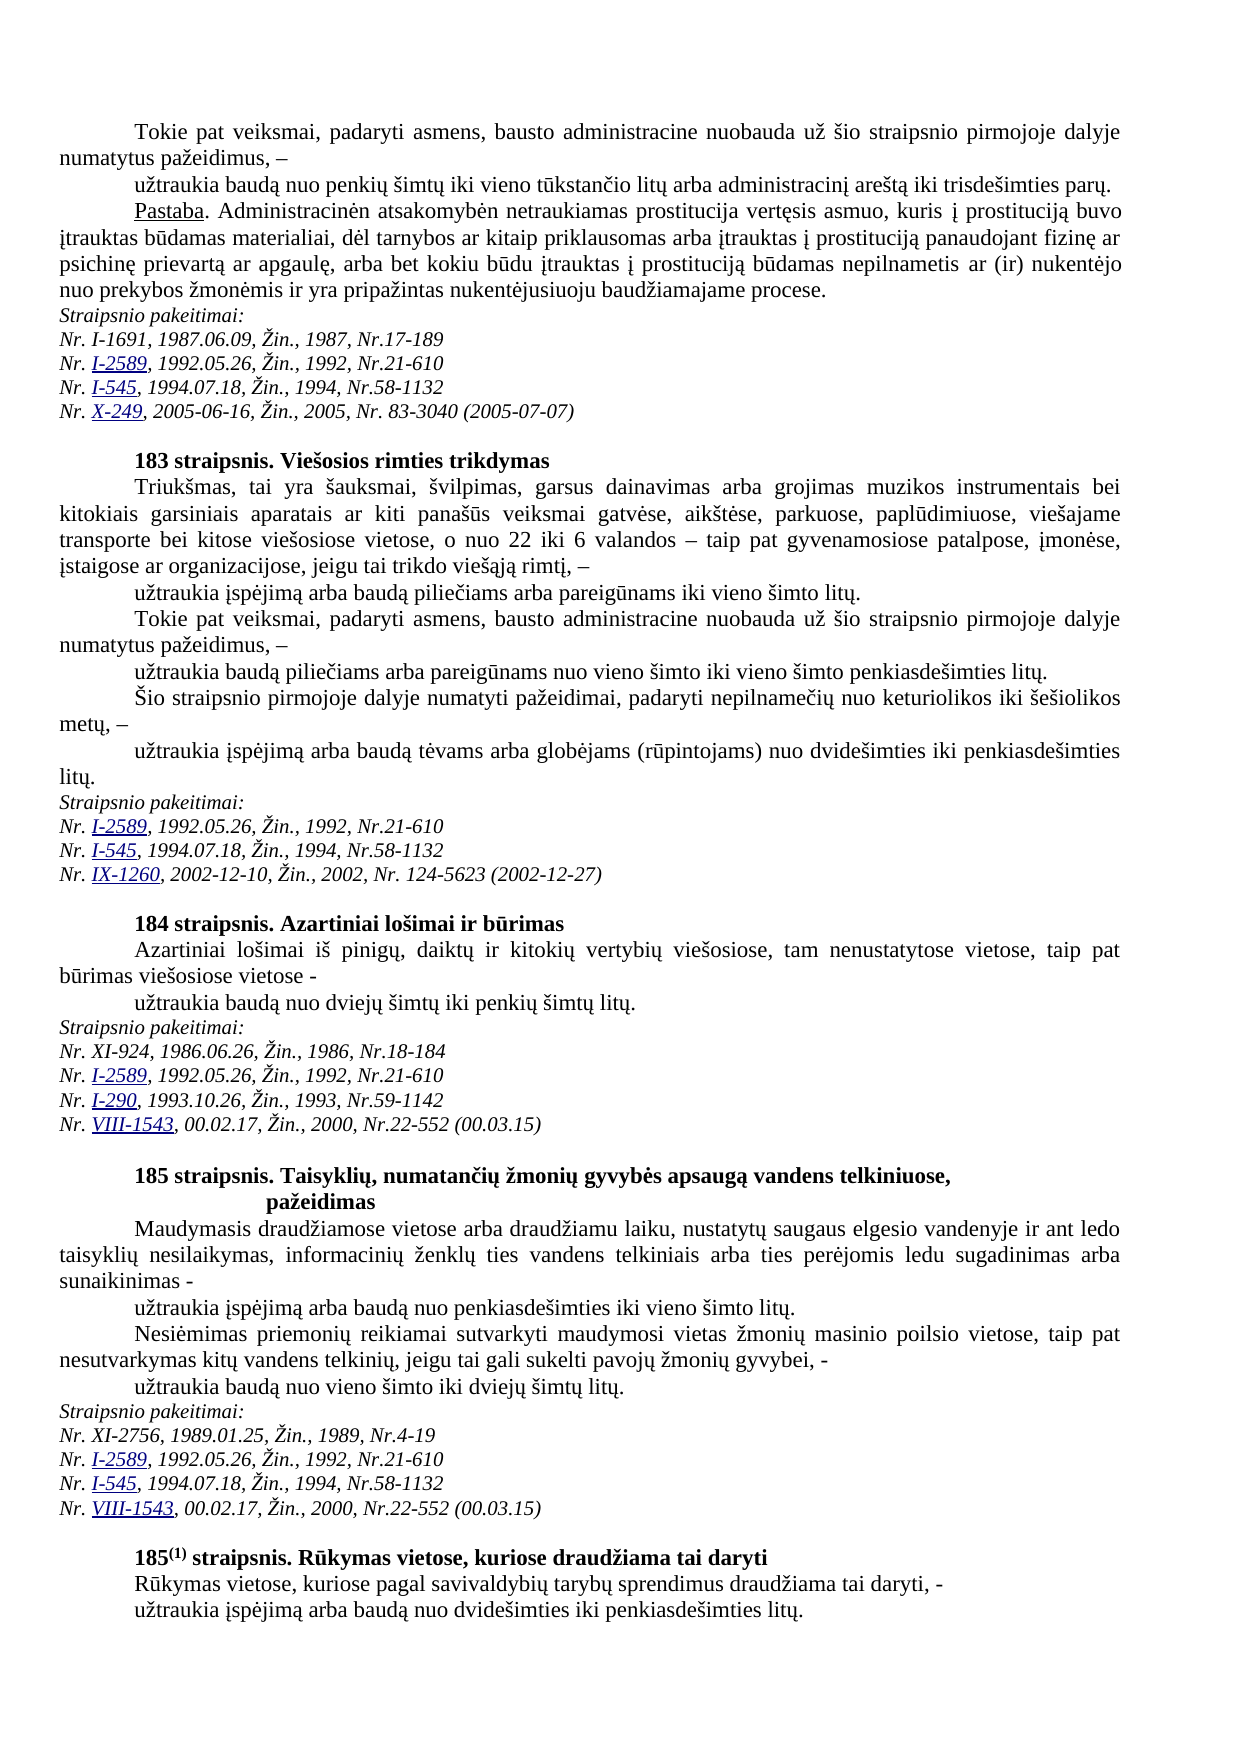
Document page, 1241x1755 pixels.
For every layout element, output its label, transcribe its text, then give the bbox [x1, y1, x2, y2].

text Rūkymas vietose, kuriose pagal savivaldybių tarybų sprendimus draudžiama tai daryti, - [59, 1570, 1122, 1596]
text Pastaba. Administracinėn atsakomybėn netraukiamas prostitucija vertęsis asmuo, kuris į prostituciją buvo įtrauktas būdamas materialiai, dėl tarnybos ar kitaip priklausomas arba įtrauktas į prostituciją panaudojant fizinę ar psichinę prievartą ar apgaulę, arba bet kokiu būdu įtrauktas į prostituciją būdamas nepilnametis ar (ir) nukentėjo nuo prekybos žmonėmis ir yra pripažintas nukentėjusiuoju baudžiamajame procese. [59, 197, 1122, 303]
text Nr. I-545, 1994.07.18, Žin., 1994, Nr.58-1132 [59, 838, 1122, 862]
text Nr. I-2589, 1992.05.26, Žin., 1992, Nr.21-610 [59, 1447, 1122, 1471]
text Nr. I-1691, 1987.06.09, Žin., 1987, Nr.17-189 [59, 327, 1122, 351]
text užtraukia įspėjimą arba baudą tėvams arba globėjams (rūpintojams) nuo dvidešimties iki penkiasdešimties litų. [59, 737, 1122, 789]
text užtraukia baudą piliečiams arba pareigūnams nuo vieno šimto iki vieno šimto penkiasdešimties litų. [59, 658, 1122, 684]
text Straipsnio pakeitimai: [59, 1399, 1122, 1423]
text Nr. I-2589, 1992.05.26, Žin., 1992, Nr.21-610 [59, 351, 1122, 375]
text Nr. IX-1260, 2002-12-10, Žin., 2002, Nr. 124-5623 (2002-12-27) [59, 862, 1122, 886]
text Tokie pat veiksmai, padaryti asmens, bausto administracine nuobauda už šio straipsnio pirmojoje dalyje numatytus pažeidimus, – [59, 118, 1122, 171]
text Nr. I-545, 1994.07.18, Žin., 1994, Nr.58-1132 [59, 375, 1122, 399]
text užtraukia baudą nuo penkių šimtų iki vieno tūkstančio litų arba administracinį areštą iki trisdešimties parų. [59, 171, 1122, 197]
text Triukšmas, tai yra šauksmai, švilpimas, garsus dainavimas arba grojimas muzikos instrumentais bei kitokiais garsiniais aparatais ar kiti panašūs veiksmai gatvėse, aikštėse, parkuose, paplūdimiuose, viešajame transporte bei kitose viešosiose vietose, o nuo 22 iki 6 valandos – taip pat gyvenamosiose patalpose, įmonėse, įstaigose ar organizacijose, jeigu tai trikdo viešąją rimtį, – [59, 473, 1122, 579]
text 184 straipsnis. Azartiniai lošimai ir būrimas [59, 910, 1122, 936]
text 183 straipsnis. Viešosios rimties trikdymas [59, 447, 1122, 473]
text užtraukia įspėjimą arba baudą nuo dvidešimties iki penkiasdešimties litų. [59, 1596, 1122, 1623]
text Nr. XI-2756, 1989.01.25, Žin., 1989, Nr.4-19 [59, 1423, 1122, 1447]
text Straipsnio pakeitimai: [59, 789, 1122, 814]
text 185(1) straipsnis. Rūkymas vietose, kuriose draudžiama tai daryti [59, 1543, 1122, 1570]
text užtraukia baudą nuo vieno šimto iki dviejų šimtų litų. [59, 1373, 1122, 1399]
text Straipsnio pakeitimai: [59, 1015, 1122, 1039]
text Nr. X-249, 2005-06-16, Žin., 2005, Nr. 83-3040 (2005-07-07) [59, 399, 1122, 423]
text Nr. VIII-1543, 00.02.17, Žin., 2000, Nr.22-552 (00.03.15) [59, 1112, 1122, 1136]
text Nr. I-2589, 1992.05.26, Žin., 1992, Nr.21-610 [59, 1063, 1122, 1087]
text Nr. I-290, 1993.10.26, Žin., 1993, Nr.59-1142 [59, 1087, 1122, 1112]
text Nr. VIII-1543, 00.02.17, Žin., 2000, Nr.22-552 (00.03.15) [59, 1495, 1122, 1519]
text užtraukia įspėjimą arba baudą nuo penkiasdešimties iki vieno šimto litų. [59, 1294, 1122, 1320]
text užtraukia įspėjimą arba baudą piliečiams arba pareigūnams iki vieno šimto litų. [59, 579, 1122, 605]
text Nesiėmimas priemonių reikiamai sutvarkyti maudymosi vietas žmonių masinio poilsio vietose, taip pat nesutvarkymas kitų vandens telkinių, jeigu tai gali sukelti pavojų žmonių gyvybei, - [59, 1320, 1122, 1373]
text Nr. I-2589, 1992.05.26, Žin., 1992, Nr.21-610 [59, 814, 1122, 838]
text Nr. XI-924, 1986.06.26, Žin., 1986, Nr.18-184 [59, 1039, 1122, 1063]
text pažeidimas [266, 1188, 1122, 1215]
text Šio straipsnio pirmojoje dalyje numatyti pažeidimai, padaryti nepilnamečių nuo keturiolikos iki šešiolikos metų, – [59, 684, 1122, 737]
text Azartiniai lošimai iš pinigų, daiktų ir kitokių vertybių viešosiose, tam nenustatytose vietose, taip pat būrimas viešosiose vietose - [59, 936, 1122, 989]
text Tokie pat veiksmai, padaryti asmens, bausto administracine nuobauda už šio straipsnio pirmojoje dalyje numatytus pažeidimus, – [59, 605, 1122, 658]
text Maudymasis draudžiamose vietose arba draudžiamu laiku, nustatytų saugaus elgesio vandenyje ir ant ledo taisyklių nesilaikymas, informacinių ženklų ties vandens telkiniais arba ties perėjomis ledu sugadinimas arba sunaikinimas - [59, 1215, 1122, 1294]
text Straipsnio pakeitimai: [59, 303, 1122, 327]
text užtraukia baudą nuo dviejų šimtų iki penkių šimtų litų. [59, 989, 1122, 1015]
text Nr. I-545, 1994.07.18, Žin., 1994, Nr.58-1132 [59, 1471, 1122, 1495]
text 185 straipsnis. Taisyklių, numatančių žmonių gyvybės apsaugą vandens telkiniuose, [134, 1162, 1122, 1188]
